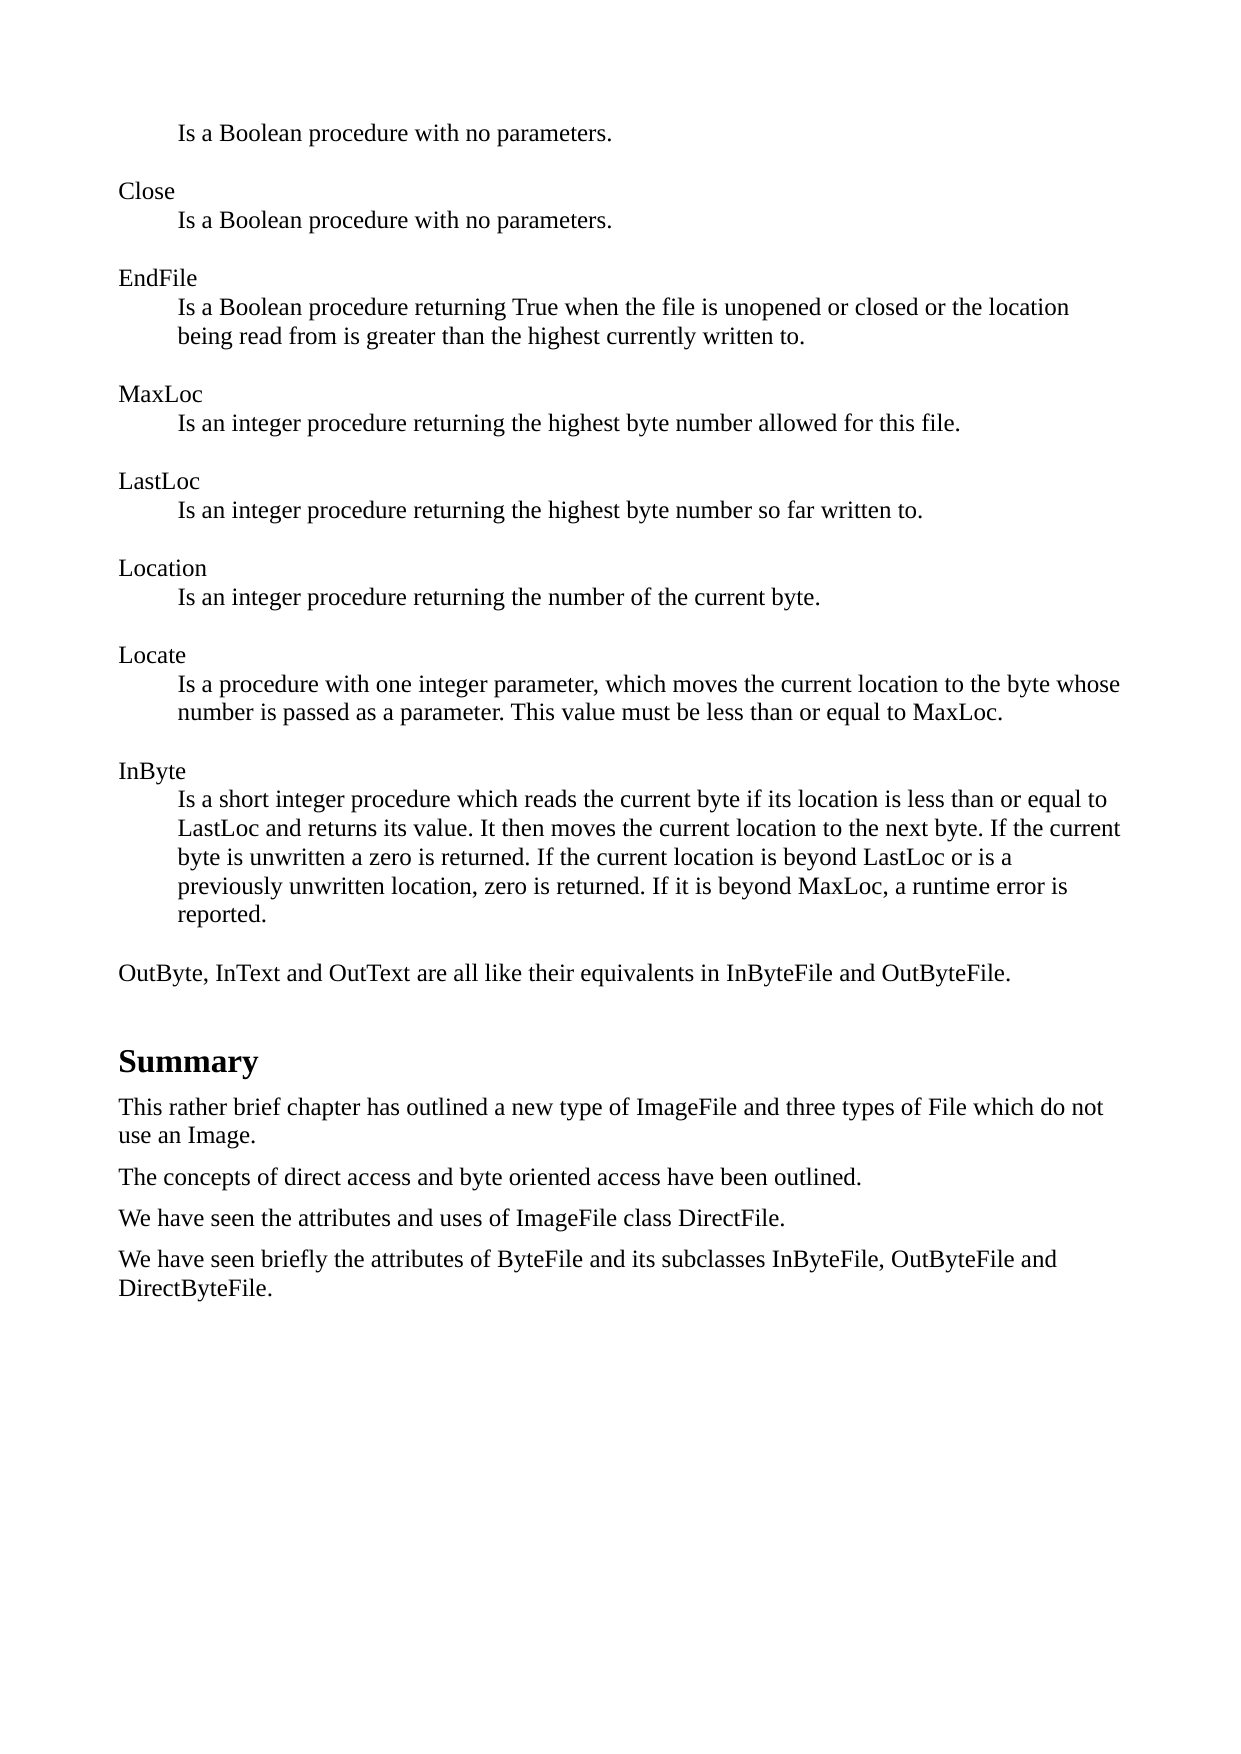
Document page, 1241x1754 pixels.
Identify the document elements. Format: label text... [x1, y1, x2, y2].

list Is a Boolean procedure returning True when the file is unopened or closed or the location being read from is greater than the highest currently written to. [177, 292, 1122, 349]
subtitle Summary [118, 1041, 1122, 1079]
subtitle OutByte, InText and OutText are all like their equivalents in InByteFile and OutByteFile. [118, 958, 1122, 986]
subtitle Close [118, 176, 1122, 205]
list Is an integer procedure returning the highest byte number so far written to. [177, 495, 1122, 523]
list Is a Boolean procedure with no parameters. [177, 205, 1122, 234]
list Is a procedure with one integer parameter, which moves the current location to the byte whose number is passed as a parameter. This value must be less than or equal to MaxLoc. [177, 669, 1122, 726]
subtitle EndFile [118, 263, 1122, 292]
subtitle LastLoc [118, 466, 1122, 495]
subtitle Location [118, 553, 1122, 582]
list Is an integer procedure returning the highest byte number allowed for this file. [177, 408, 1122, 437]
text This rather brief chapter has outlined a new type of ImageFile and three types of File which do not use an Image. [118, 1092, 1122, 1149]
list Is a Boolean procedure with no parameters. [177, 118, 1122, 147]
list Is an integer procedure returning the number of the current byte. [177, 582, 1122, 611]
subtitle Locate [118, 640, 1122, 669]
text We have seen the attributes and uses of ImageFile class DirectFile. [118, 1203, 1122, 1232]
text We have seen briefly the attributes of ByteFile and its subclasses InByteFile, OutByteFile and DirectByteFile. [118, 1244, 1122, 1302]
subtitle MaxLoc [118, 379, 1122, 408]
subtitle InByte [118, 756, 1122, 784]
list Is a short integer procedure which reads the current byte if its location is less than or equal to LastLoc and returns its value. It then moves the current location to the next byte. If the current byte is unwritten a zero is returned. If the current location is beyond LastLoc or is a previously unwritten location, zero is returned. If it is beyond MaxLoc, a runtime error is reported. [177, 784, 1122, 928]
text The concepts of direct access and byte oriented access have been outlined. [118, 1162, 1122, 1191]
